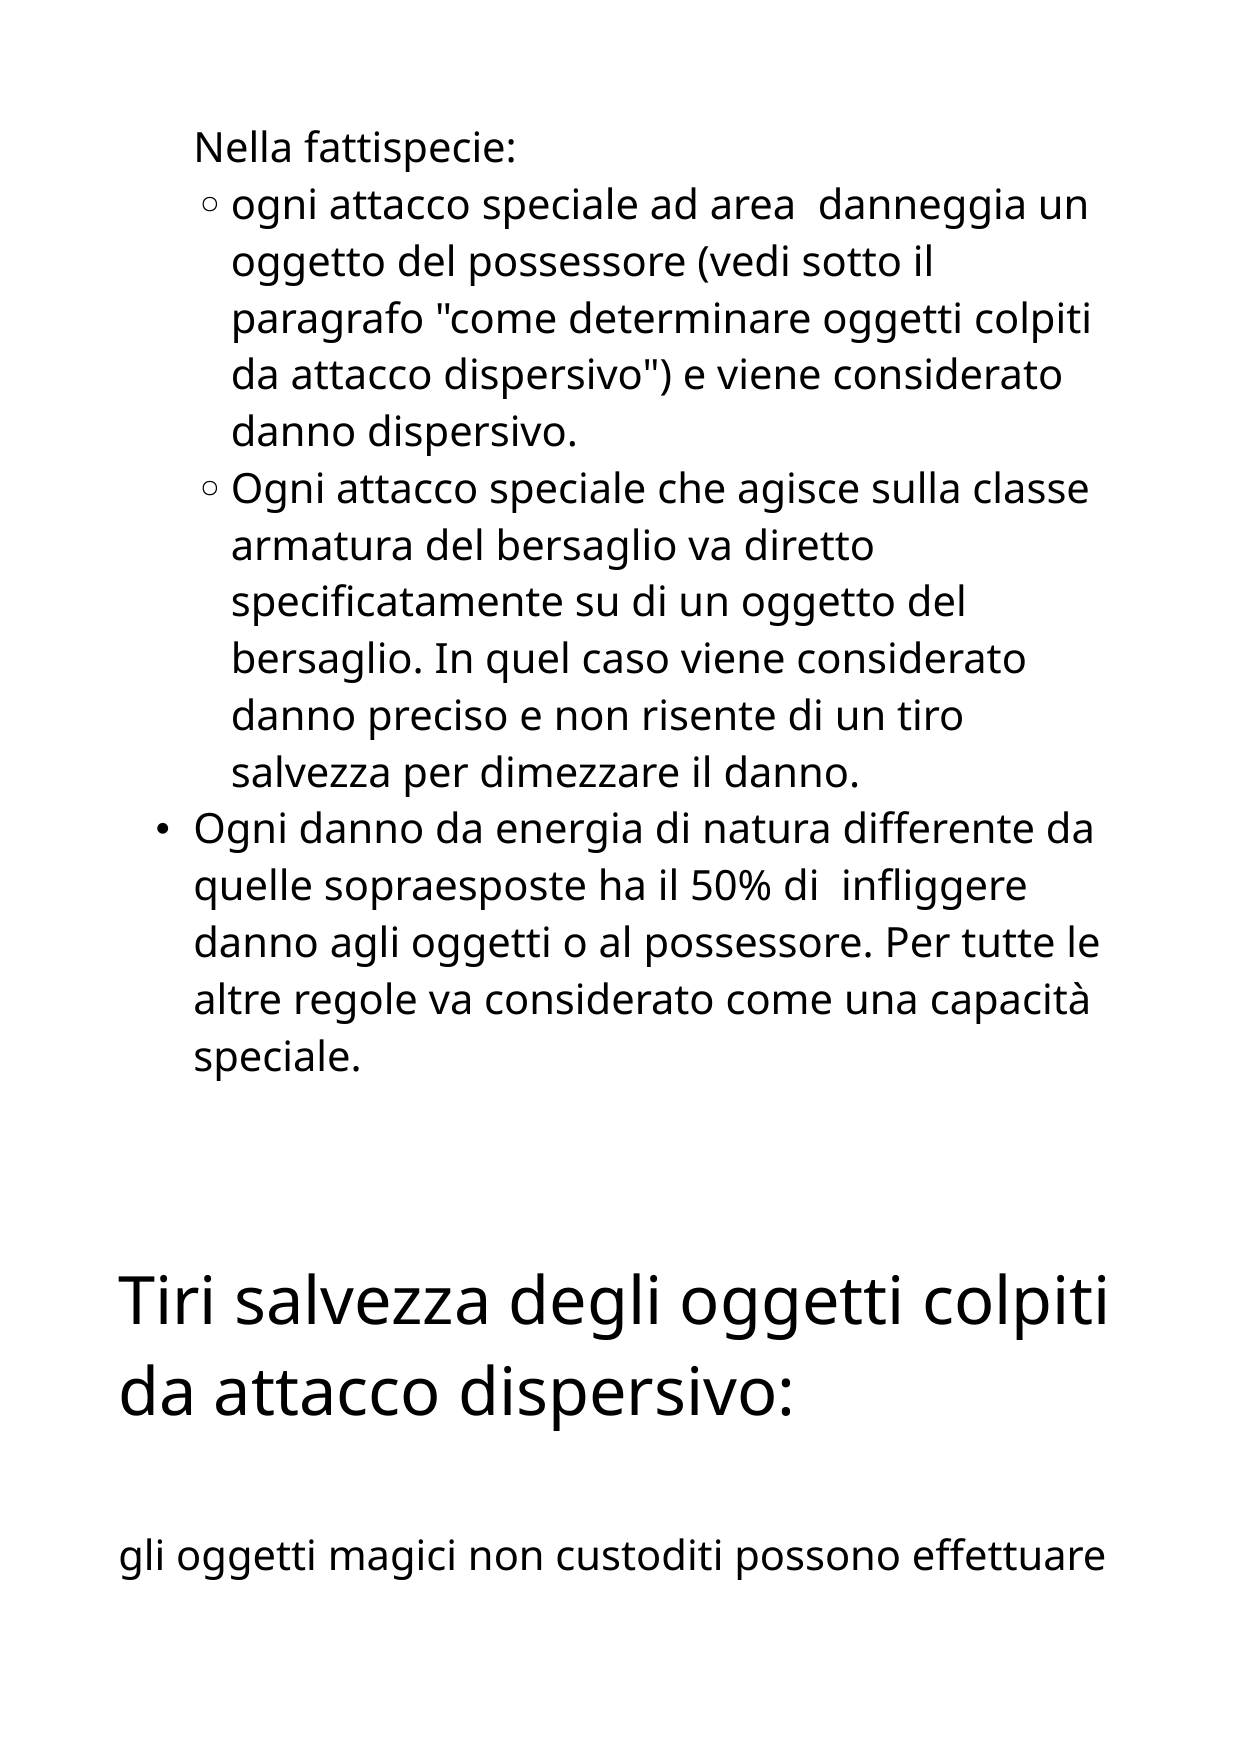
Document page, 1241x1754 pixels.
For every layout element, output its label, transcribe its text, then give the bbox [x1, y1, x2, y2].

text gli oggetti magici non custoditi possono effettuare [118, 1435, 1122, 1583]
list ogni attacco speciale ad area danneggia un oggetto del possessore (vedi sotto il paragrafo "come determinare oggetti colpiti da attacco dispersivo") e viene considerato danno dispersivo. [193, 175, 1122, 459]
text Tiri salvezza degli oggetti colpiti da attacco dispersivo: [118, 1253, 1122, 1435]
list Ogni attacco speciale che agisce sulla classe armatura del bersaglio va diretto specificatamente su di un oggetto del bersaglio. In quel caso viene considerato danno preciso e non risente di un tiro salvezza per dimezzare il danno. [193, 459, 1122, 799]
list Ogni danno da energia di natura differente da quelle sopraesposte ha il 50% di infliggere danno agli oggetti o al possessore. Per tutte le altre regole va considerato come una capacità speciale. [156, 799, 1122, 1083]
list Nella fattispecie: [156, 118, 1122, 175]
